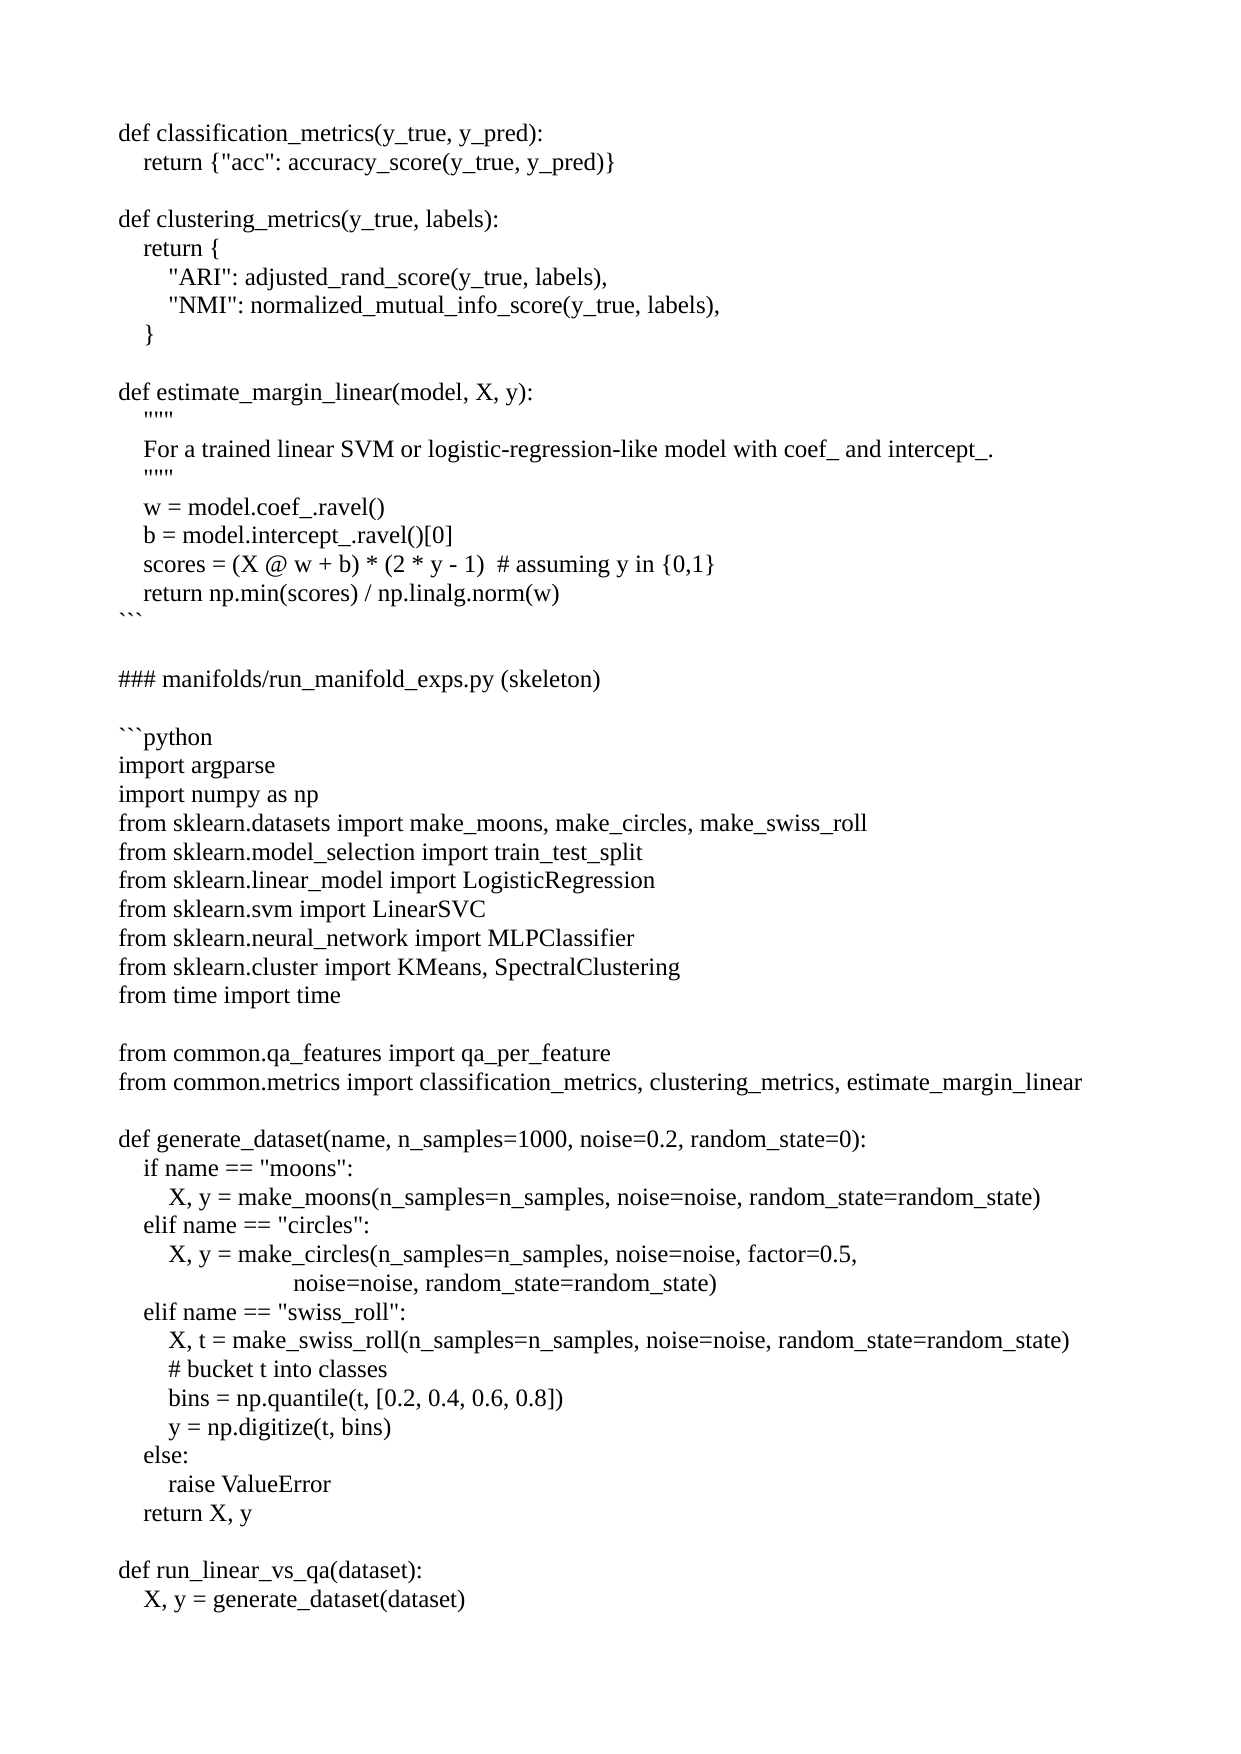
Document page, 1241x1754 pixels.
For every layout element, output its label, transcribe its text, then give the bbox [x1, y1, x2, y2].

text } [118, 319, 1122, 348]
text """ [118, 463, 1122, 492]
text from common.metrics import classification_metrics, clustering_metrics, estimate_margin_linear [118, 1067, 1122, 1096]
text "ARI": adjusted_rand_score(y_true, labels), [118, 262, 1122, 291]
text b = model.intercept_.ravel()[0] [118, 521, 1122, 549]
text y = np.digitize(t, bins) [118, 1412, 1122, 1441]
text X, y = make_moons(n_samples=n_samples, noise=noise, random_state=random_state) [118, 1182, 1122, 1211]
text import argparse [118, 751, 1122, 779]
text ```python [118, 722, 1122, 751]
text def generate_dataset(name, n_samples=1000, noise=0.2, random_state=0): [118, 1124, 1122, 1153]
text from sklearn.svm import LinearSVC [118, 894, 1122, 923]
text """ [118, 406, 1122, 434]
text def classification_metrics(y_true, y_pred): [118, 118, 1122, 147]
text else: [118, 1441, 1122, 1469]
text from sklearn.datasets import make_moons, make_circles, make_swiss_roll [118, 808, 1122, 837]
text from sklearn.linear_model import LogisticRegression [118, 866, 1122, 894]
text from common.qa_features import qa_per_feature [118, 1038, 1122, 1067]
text return X, y [118, 1498, 1122, 1527]
text return { [118, 233, 1122, 262]
text ``` [118, 607, 1122, 636]
text from sklearn.cluster import KMeans, SpectralClustering [118, 952, 1122, 981]
text def estimate_margin_linear(model, X, y): [118, 377, 1122, 406]
text X, y = generate_dataset(dataset) [118, 1584, 1122, 1613]
text For a trained linear SVM or logistic-regression-like model with coef_ and intercept_. [118, 434, 1122, 463]
text w = model.coef_.ravel() [118, 492, 1122, 521]
text elif name == "circles": [118, 1211, 1122, 1239]
text raise ValueError [118, 1469, 1122, 1498]
text scores = (X @ w + b) * (2 * y - 1) # assuming y in {0,1} [118, 549, 1122, 578]
text from sklearn.neural_network import MLPClassifier [118, 923, 1122, 952]
text elif name == "swiss_roll": [118, 1297, 1122, 1326]
text return np.min(scores) / np.linalg.norm(w) [118, 578, 1122, 607]
text noise=noise, random_state=random_state) [118, 1268, 1122, 1297]
text return {"acc": accuracy_score(y_true, y_pred)} [118, 147, 1122, 176]
text # bucket t into classes [118, 1354, 1122, 1383]
text X, t = make_swiss_roll(n_samples=n_samples, noise=noise, random_state=random_state) [118, 1326, 1122, 1354]
text def run_linear_vs_qa(dataset): [118, 1556, 1122, 1584]
text from sklearn.model_selection import train_test_split [118, 837, 1122, 866]
text import numpy as np [118, 779, 1122, 808]
text from time import time [118, 981, 1122, 1009]
text ### manifolds/run_manifold_exps.py (skeleton) [118, 664, 1122, 693]
text def clustering_metrics(y_true, labels): [118, 204, 1122, 233]
text X, y = make_circles(n_samples=n_samples, noise=noise, factor=0.5, [118, 1239, 1122, 1268]
text if name == "moons": [118, 1153, 1122, 1182]
text bins = np.quantile(t, [0.2, 0.4, 0.6, 0.8]) [118, 1383, 1122, 1412]
text "NMI": normalized_mutual_info_score(y_true, labels), [118, 291, 1122, 319]
